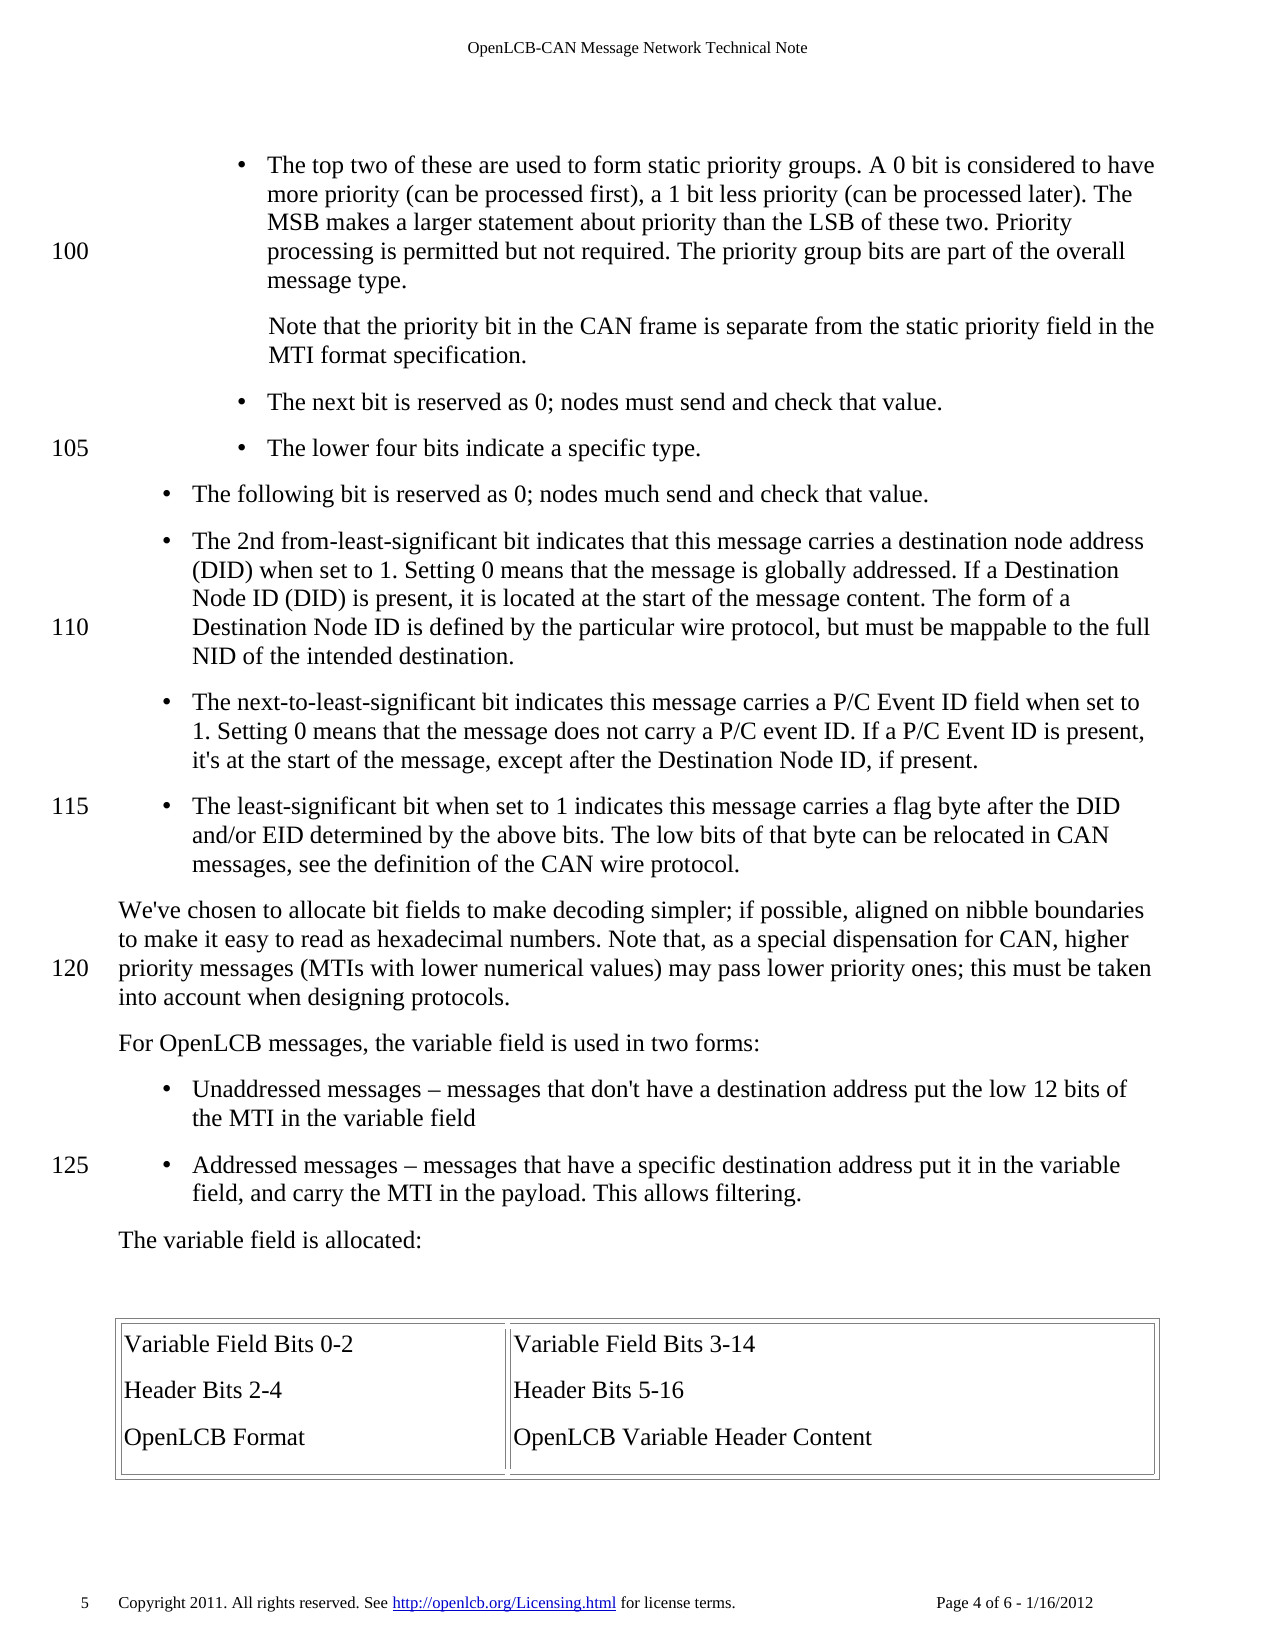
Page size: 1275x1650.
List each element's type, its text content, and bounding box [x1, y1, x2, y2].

list The lower four bits indicate a specific type. [237, 433, 1157, 462]
list The top two of these are used to form static priority groups. A 0 bit is considered to have more priority (can be processed first), a 1 bit less priority (can be processed later). The MSB makes a larger statement about priority than the LSB of these two. Priority processing is permitted but not required. The priority group bits are part of the overall message type. [237, 150, 1157, 294]
text The variable field is allocated: [118, 1225, 1157, 1254]
list The following bit is reserved as 0; nodes much send and check that value. [162, 479, 1157, 508]
list The 2nd from-least-significant bit indicates that this message carries a destination node address (DID) when set to 1. Setting 0 means that the message is globally addressed. If a Destination Node ID (DID) is present, it is located at the start of the message content. The form of a Destination Node ID is defined by the particular wire protocol, but must be mappable to the full NID of the intended destination. [162, 526, 1157, 670]
list The next-to-least-significant bit indicates this message carries a P/C Event ID field when set to 1. Setting 0 means that the message does not carry a P/C event ID. If a P/C Event ID is present, it's at the start of the message, except after the Destination Node ID, if present. [162, 687, 1157, 774]
text For OpenLCB messages, the variable field is used in two forms: [118, 1028, 1157, 1057]
text Note that the priority bit in the CAN frame is separate from the static priority field in the MTI format specification. [268, 311, 1157, 369]
list The least-significant bit when set to 1 indicates this message carries a flag byte after the DID and/or EID determined by the above bits. The low bits of that byte can be relocated in CAN messages, see the definition of the CAN wire protocol. [162, 791, 1157, 878]
list The next bit is reserved as 0; nodes must send and check that value. [237, 387, 1157, 415]
table_header Variable Field Bits 3-14 Header Bits 5-16 OpenLCB Variable Header Content [508, 1319, 1157, 1474]
list Unaddressed messages – messages that don't have a destination address put the low 12 bits of the MTI in the variable field [162, 1074, 1157, 1132]
text We've chosen to allocate bit fields to make decoding simpler; if possible, aligned on nibble boundaries to make it easy to read as hexadecimal numbers. Note that, as a special dispensation for CAN, higher priority messages (MTIs with lower numerical values) may pass lower priority ones; this must be taken into account when designing protocols. [118, 895, 1157, 1010]
list Addressed messages – messages that have a specific destination address put it in the variable field, and carry the MTI in the payload. This allows filtering. [162, 1150, 1157, 1207]
table_header Variable Field Bits 0-2 Header Bits 2-4 OpenLCB Format [118, 1319, 508, 1474]
